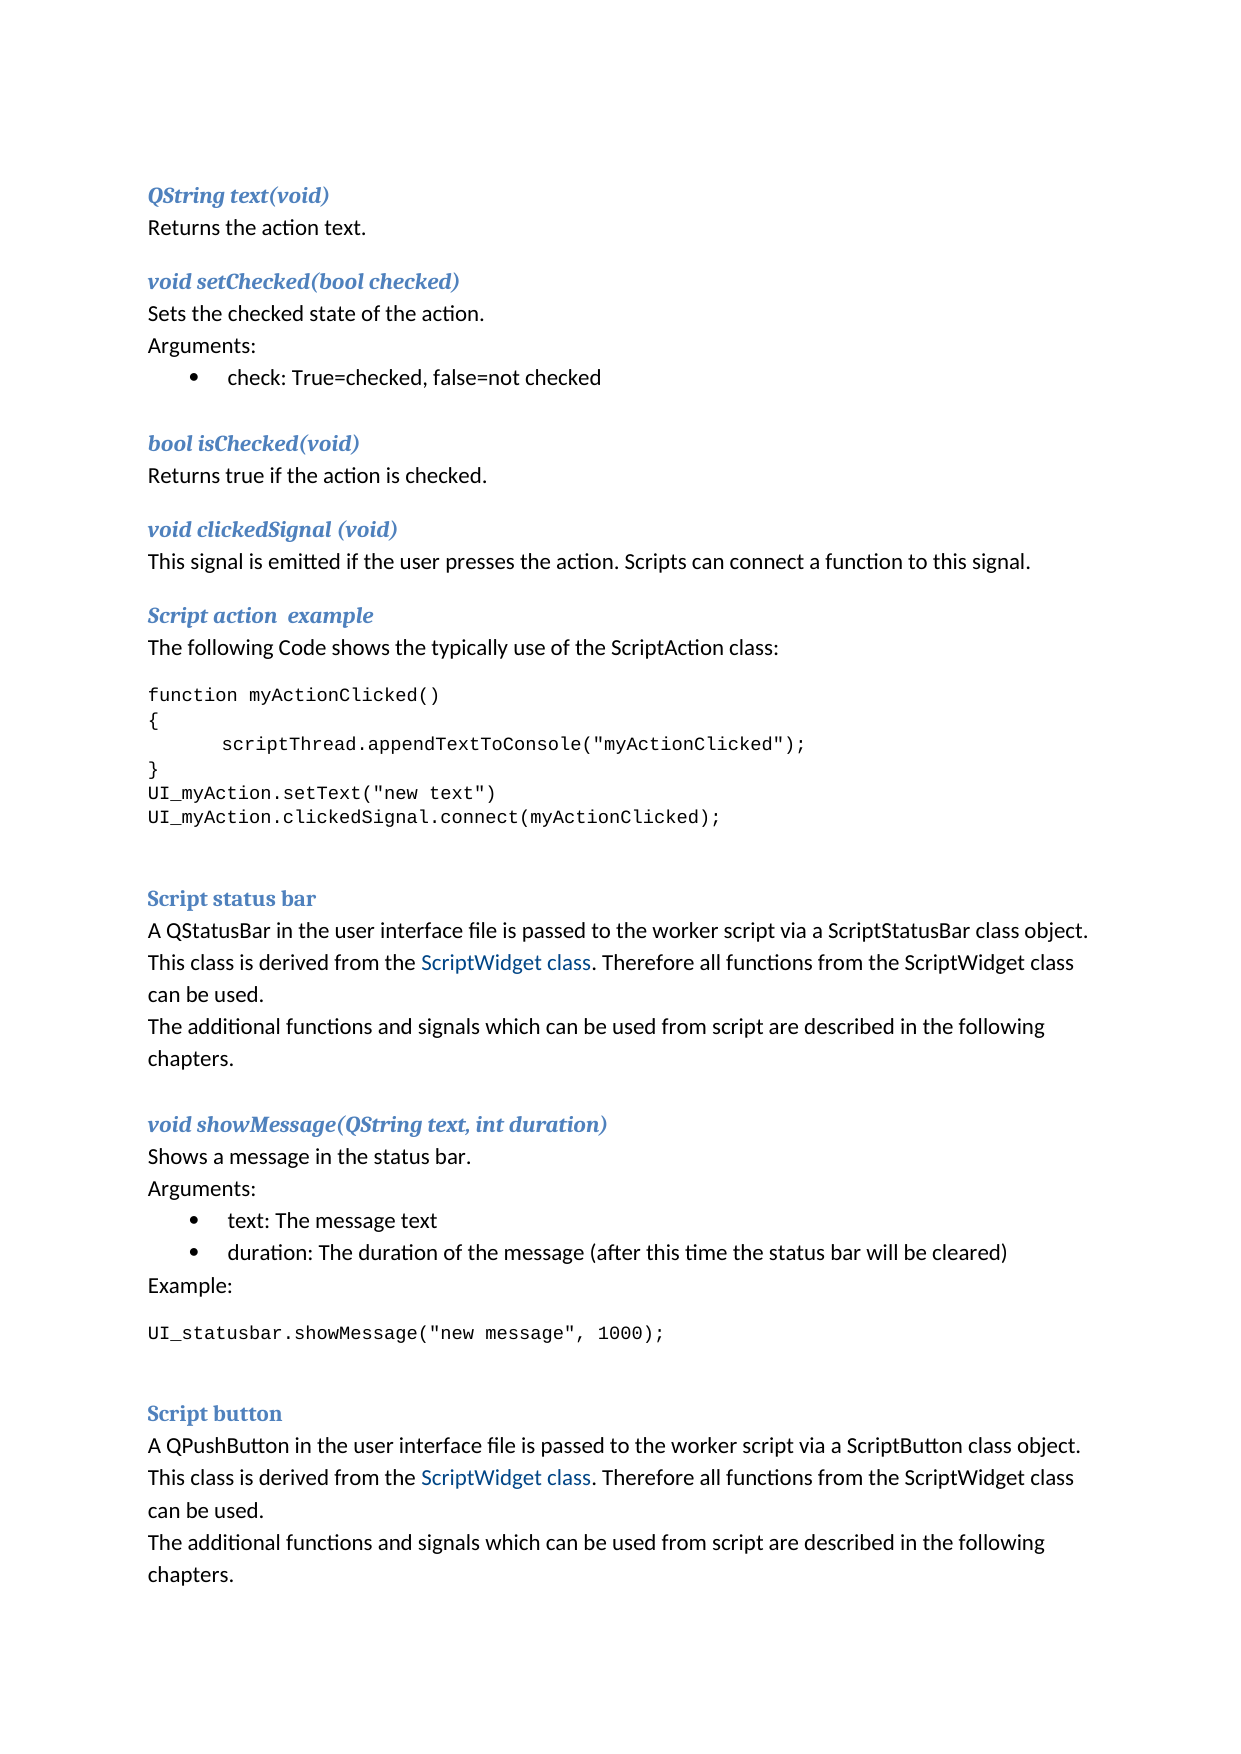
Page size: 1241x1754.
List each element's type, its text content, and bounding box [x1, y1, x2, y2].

text } [148, 759, 1093, 781]
text function myActionClicked() [148, 686, 1093, 707]
text Returns the action text. [148, 213, 1093, 241]
text Example: [148, 1271, 1093, 1299]
subtitle Script button [148, 1401, 1093, 1427]
subtitle void setChecked(bool checked) [148, 269, 1093, 295]
subtitle QString text(void) [148, 183, 1093, 209]
text A QStatusBar in the user interface file is passed to the worker script via a ScriptStatusBar class object. This class is derived from the ScriptWidget class. Therefore all functions from the ScriptWidget class can be used. [148, 916, 1093, 1008]
text { [148, 711, 1093, 732]
text The additional functions and signals which can be used from script are described in the following chapters. [148, 1528, 1093, 1588]
text This class is derived from the ScriptWidget class. Therefore all functions from the ScriptWidget class can be used. [148, 1463, 1093, 1524]
text Arguments: [148, 1174, 1093, 1202]
list check: True=checked, false=not checked [190, 363, 1093, 391]
subtitle Script action example [148, 603, 1093, 629]
text A QPushButton in the user interface file is passed to the worker script via a ScriptButton class object. [148, 1431, 1093, 1459]
text scriptThread.appendTextToConsole("myActionClicked"); [148, 735, 1093, 756]
subtitle Script status bar [148, 886, 1093, 912]
text UI_myAction.setText("new text") [148, 784, 1093, 805]
text UI_statusbar.showMessage("new message", 1000); [148, 1324, 1093, 1345]
text UI_myAction.clickedSignal.connect(myActionClicked); [148, 808, 1093, 829]
subtitle bool isChecked(void) [148, 431, 1093, 457]
text Shows a message in the status bar. [148, 1142, 1093, 1170]
list text: The message text [190, 1206, 1093, 1234]
text The additional functions and signals which can be used from script are described in the following chapters. [148, 1012, 1093, 1072]
text Arguments: [148, 331, 1093, 359]
text Returns true if the action is checked. [148, 461, 1093, 489]
subtitle void showMessage(QString text, int duration) [148, 1112, 1093, 1138]
text Sets the checked state of the action. [148, 299, 1093, 327]
text The following Code shows the typically use of the ScriptAction class: [148, 633, 1093, 661]
list duration: The duration of the message (after this time the status bar will be cleared) [190, 1238, 1093, 1267]
text This signal is emitted if the user presses the action. Scripts can connect a function to this signal. [148, 547, 1093, 575]
subtitle void clickedSignal (void) [148, 517, 1093, 543]
